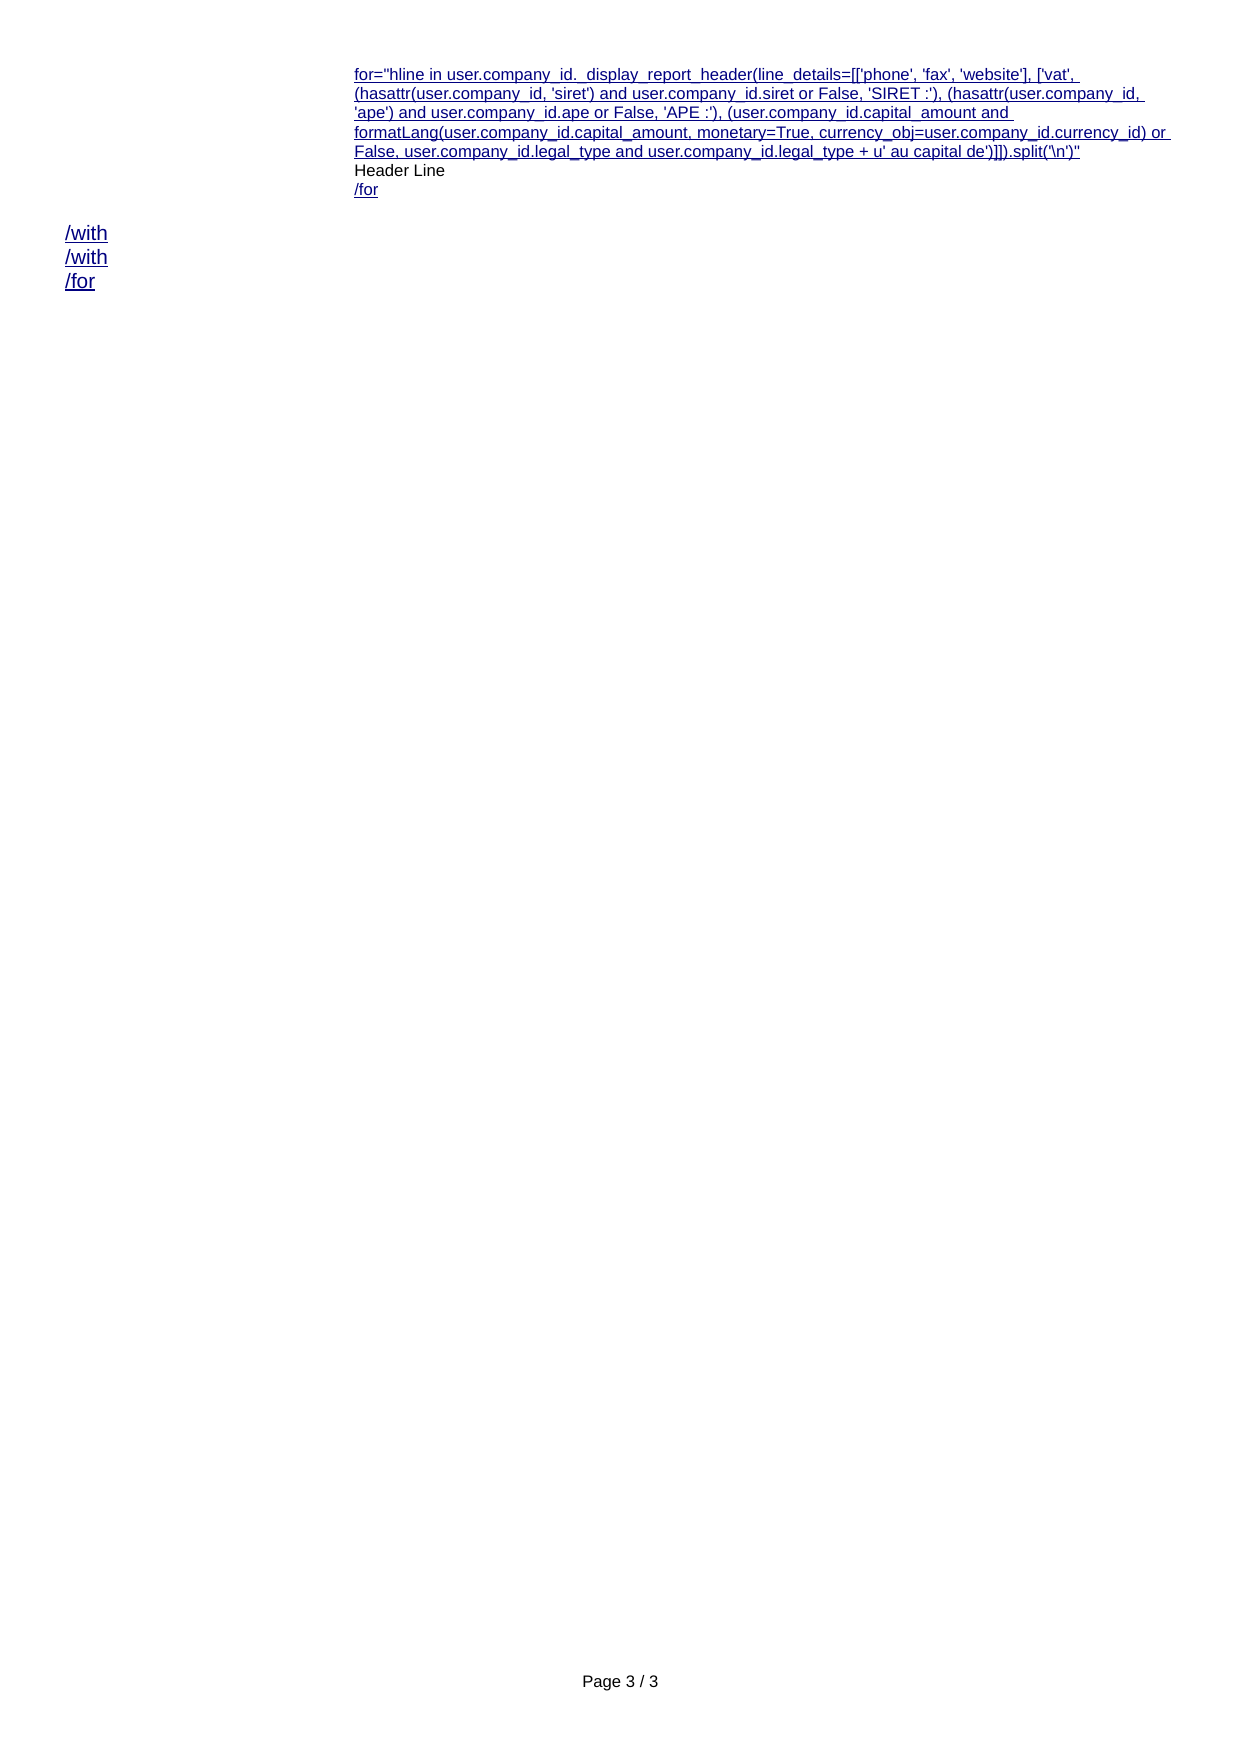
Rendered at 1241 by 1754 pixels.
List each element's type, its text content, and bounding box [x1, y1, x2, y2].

text /with [65, 221, 1175, 244]
text /with [65, 244, 1175, 268]
text /for [65, 268, 1175, 292]
